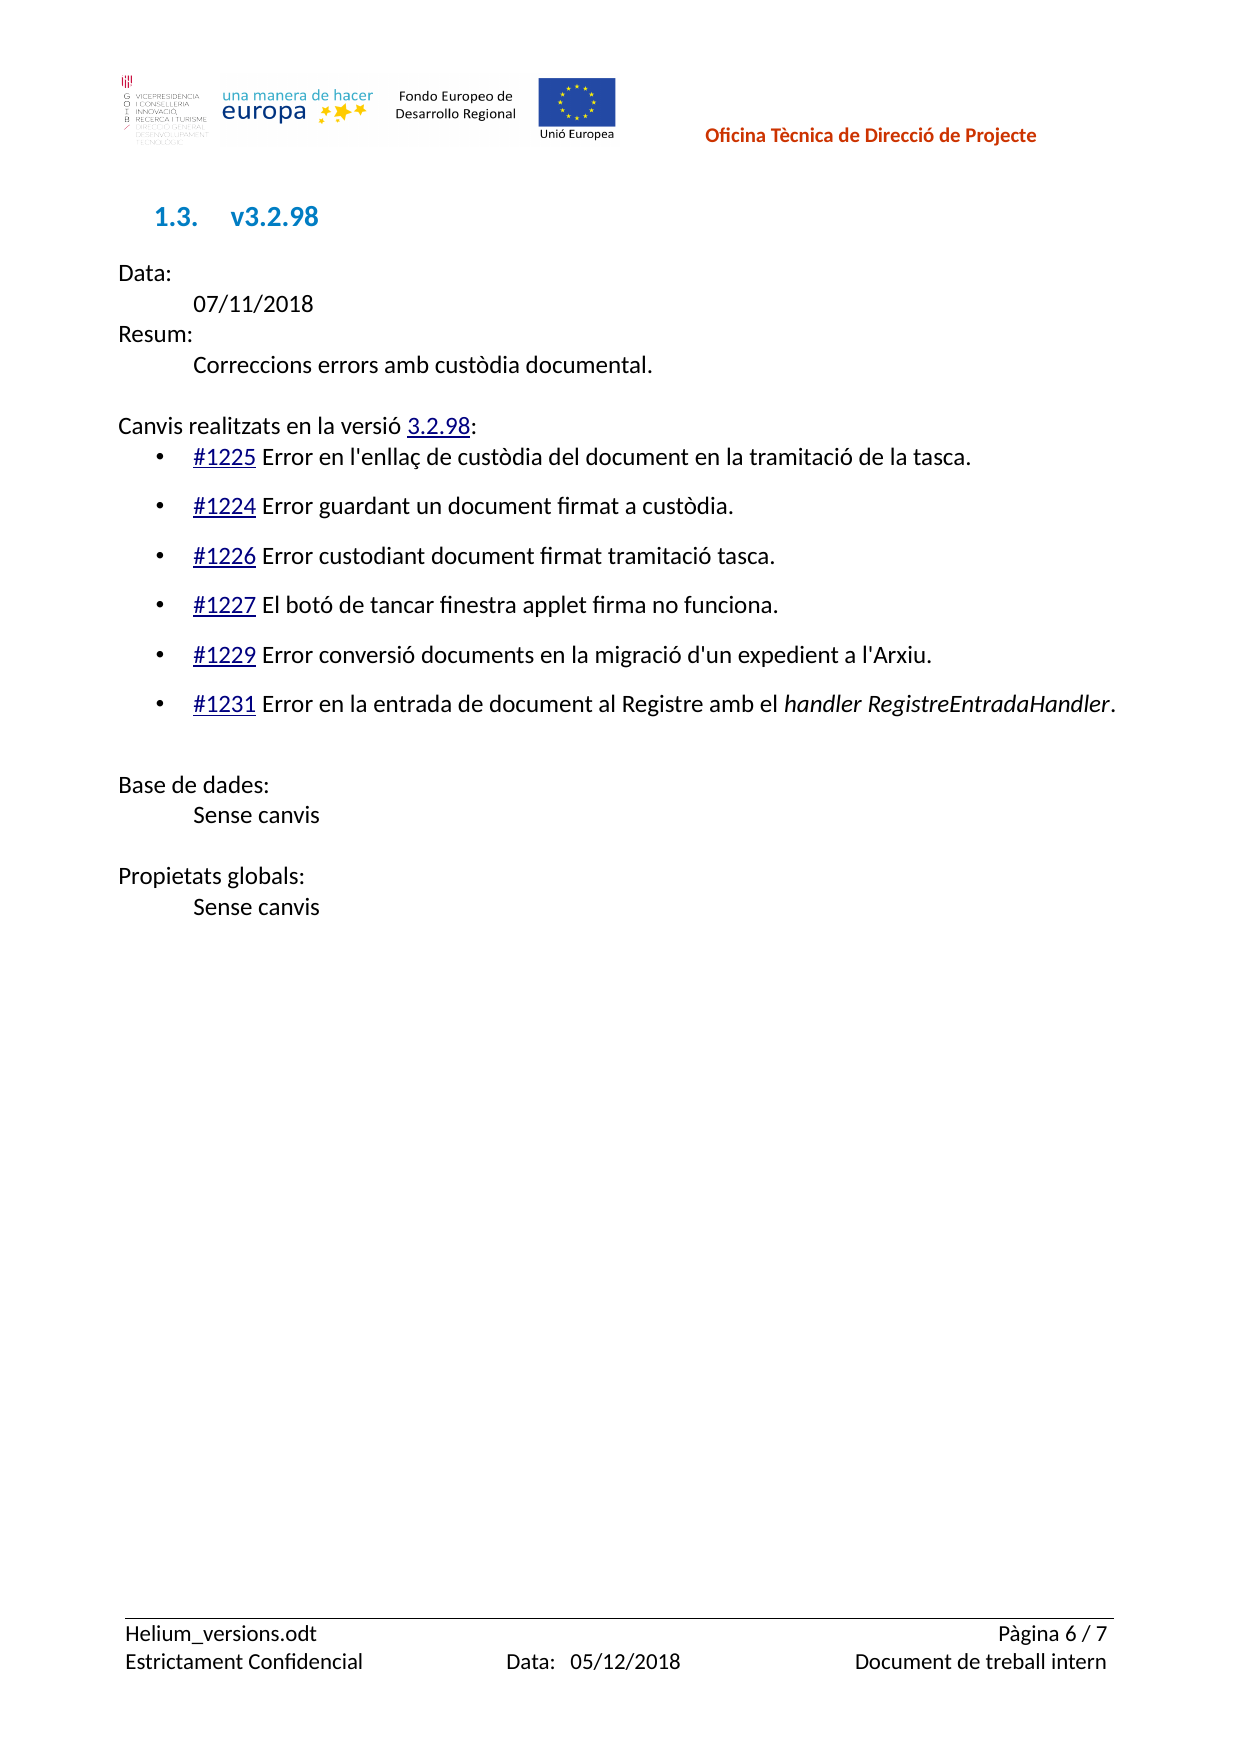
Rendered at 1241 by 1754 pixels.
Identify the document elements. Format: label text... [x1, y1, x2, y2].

text 07/11/2018 [118, 288, 1122, 319]
text Sense canvis [118, 891, 1122, 921]
list #1225 Error en l'enllaç de custòdia del document en la tramitació de la tasca. [156, 441, 1122, 471]
text Canvis realitzats en la versió 3.2.98: [118, 410, 1122, 441]
list #1226 Error custodiant document firmat tramitació tasca. [156, 540, 1122, 570]
text Propietats globals: [118, 860, 1122, 891]
list #1227 El botó de tancar finestra applet firma no funciona. [156, 589, 1122, 620]
list #1231 Error en la entrada de document al Registre amb el handler RegistreEntradaHandler. [156, 689, 1122, 719]
subtitle v3.2.98 [153, 198, 1122, 234]
text Base de dades: [118, 769, 1122, 799]
text Sense canvis [118, 799, 1122, 830]
text Resum: [118, 319, 1122, 349]
text Data: [118, 258, 1122, 288]
picture [219, 73, 621, 147]
list #1229 Error conversió documents en la migració d'un expedient a l'Arxiu. [156, 639, 1122, 669]
picture [118, 73, 213, 147]
text Correccions errors amb custòdia documental. [118, 349, 1122, 380]
list #1224 Error guardant un document firmat a custòdia. [156, 490, 1122, 521]
